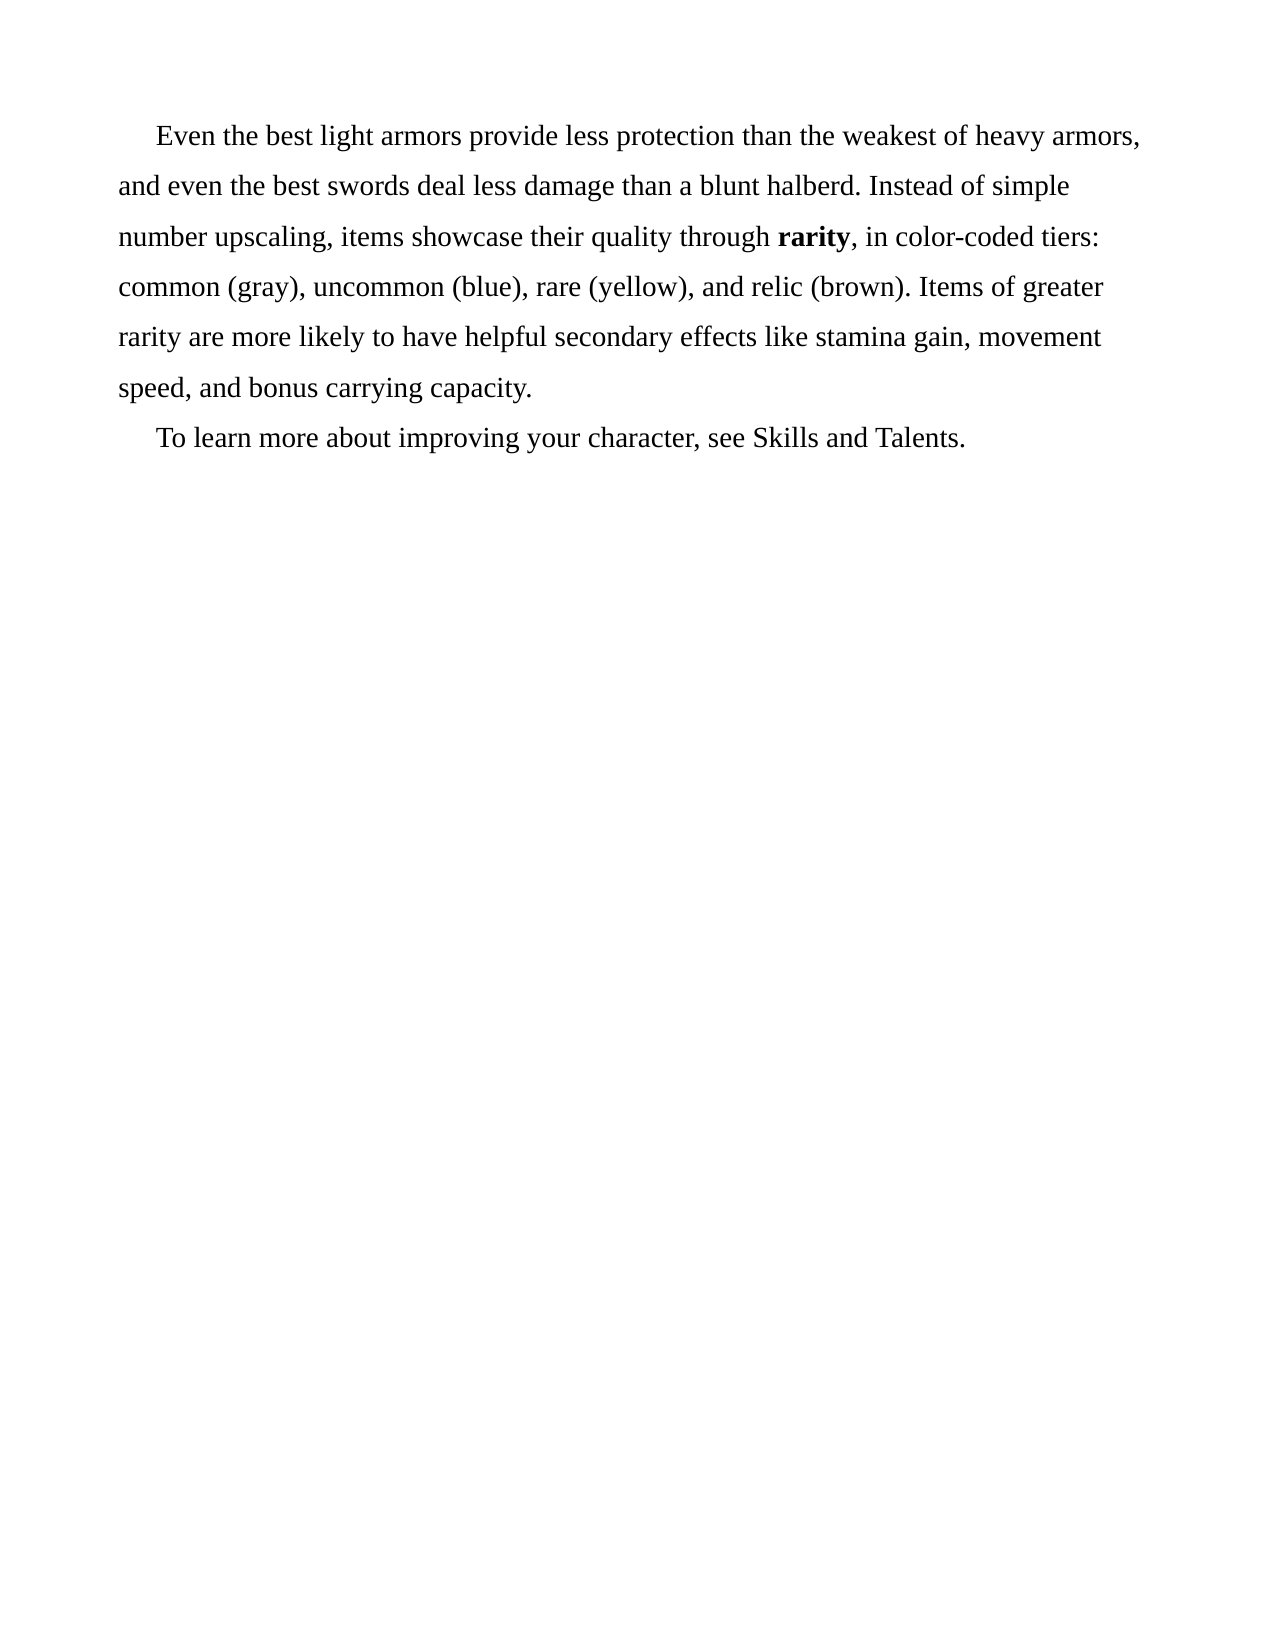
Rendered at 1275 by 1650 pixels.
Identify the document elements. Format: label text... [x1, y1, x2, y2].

text Even the best light armors provide less protection than the weakest of heavy armors, and even the best swords deal less damage than a blunt halberd. Instead of simple number upscaling, items showcase their quality through rarity, in color-coded tiers: common (gray), uncommon (blue), rare (yellow), and relic (brown). Items of greater rarity are more likely to have helpful secondary effects like stamina gain, movement speed, and bonus carrying capacity. [118, 118, 1157, 403]
text To learn more about improving your character, see Skills and Talents. [118, 420, 1157, 453]
